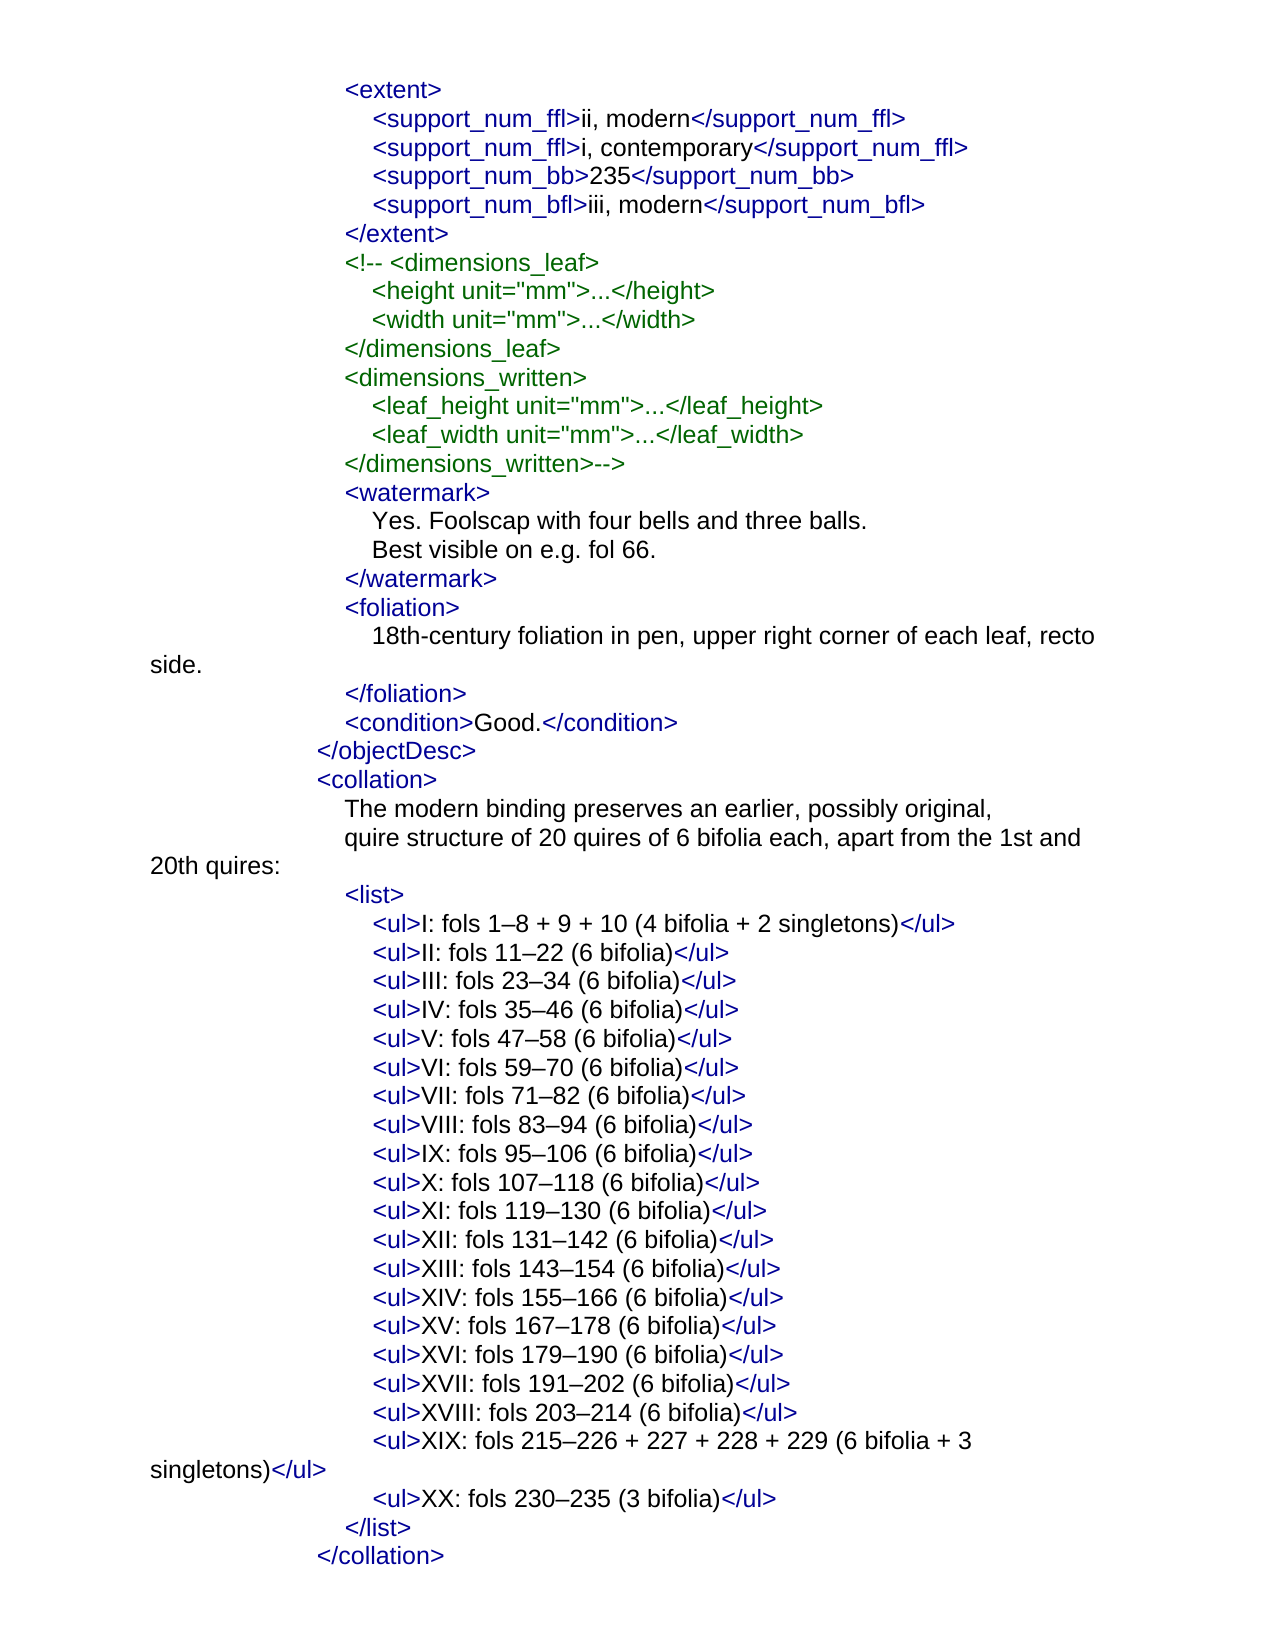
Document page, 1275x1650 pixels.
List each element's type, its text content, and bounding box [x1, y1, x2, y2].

text <extent> <support_num_ffl>ii, modern</support_num_ffl> <support_num_ffl>i, contemporary</support_num_ffl> <support_num_bb>235</support_num_bb> <support_num_bfl>iii, modern</support_num_bfl> </extent> <!-- <dimensions_leaf> <height unit="mm">...</height> <width unit="mm">...</width> </dimensions_leaf> <dimensions_written> <leaf_height unit="mm">...</leaf_height> <leaf_width unit="mm">...</leaf_width> </dimensions_written>--> <watermark> Yes. Foolscap with four bells and three balls. Best visible on e.g. fol 66. </watermark> <foliation> 18th-century foliation in pen, upper right corner of each leaf, recto side. </foliation> <condition>Good.</condition> </objectDesc> <collation> The modern binding preserves an earlier, possibly original, quire structure of 20 quires of 6 bifolia each, apart from the 1st and 20th quires: <list> <ul>I: fols 1–8 + 9 + 10 (4 bifolia + 2 singletons)</ul> <ul>II: fols 11–22 (6 bifolia)</ul> <ul>III: fols 23–34 (6 bifolia)</ul> <ul>IV: fols 35–46 (6 bifolia)</ul> <ul>V: fols 47–58 (6 bifolia)</ul> <ul>VI: fols 59–70 (6 bifolia)</ul> <ul>VII: fols 71–82 (6 bifolia)</ul> <ul>VIII: fols 83–94 (6 bifolia)</ul> <ul>IX: fols 95–106 (6 bifolia)</ul> <ul>X: fols 107–118 (6 bifolia)</ul> <ul>XI: fols 119–130 (6 bifolia)</ul> <ul>XII: fols 131–142 (6 bifolia)</ul> <ul>XIII: fols 143–154 (6 bifolia)</ul> <ul>XIV: fols 155–166 (6 bifolia)</ul> <ul>XV: fols 167–178 (6 bifolia)</ul> <ul>XVI: fols 179–190 (6 bifolia)</ul> <ul>XVII: fols 191–202 (6 bifolia)</ul> <ul>XVIII: fols 203–214 (6 bifolia)</ul> <ul>XIX: fols 215–226 + 227 + 228 + 229 (6 bifolia + 3 singletons)</ul> <ul>XX: fols 230–235 (3 bifolia)</ul> </list> </collation> [150, 75, 1125, 1570]
